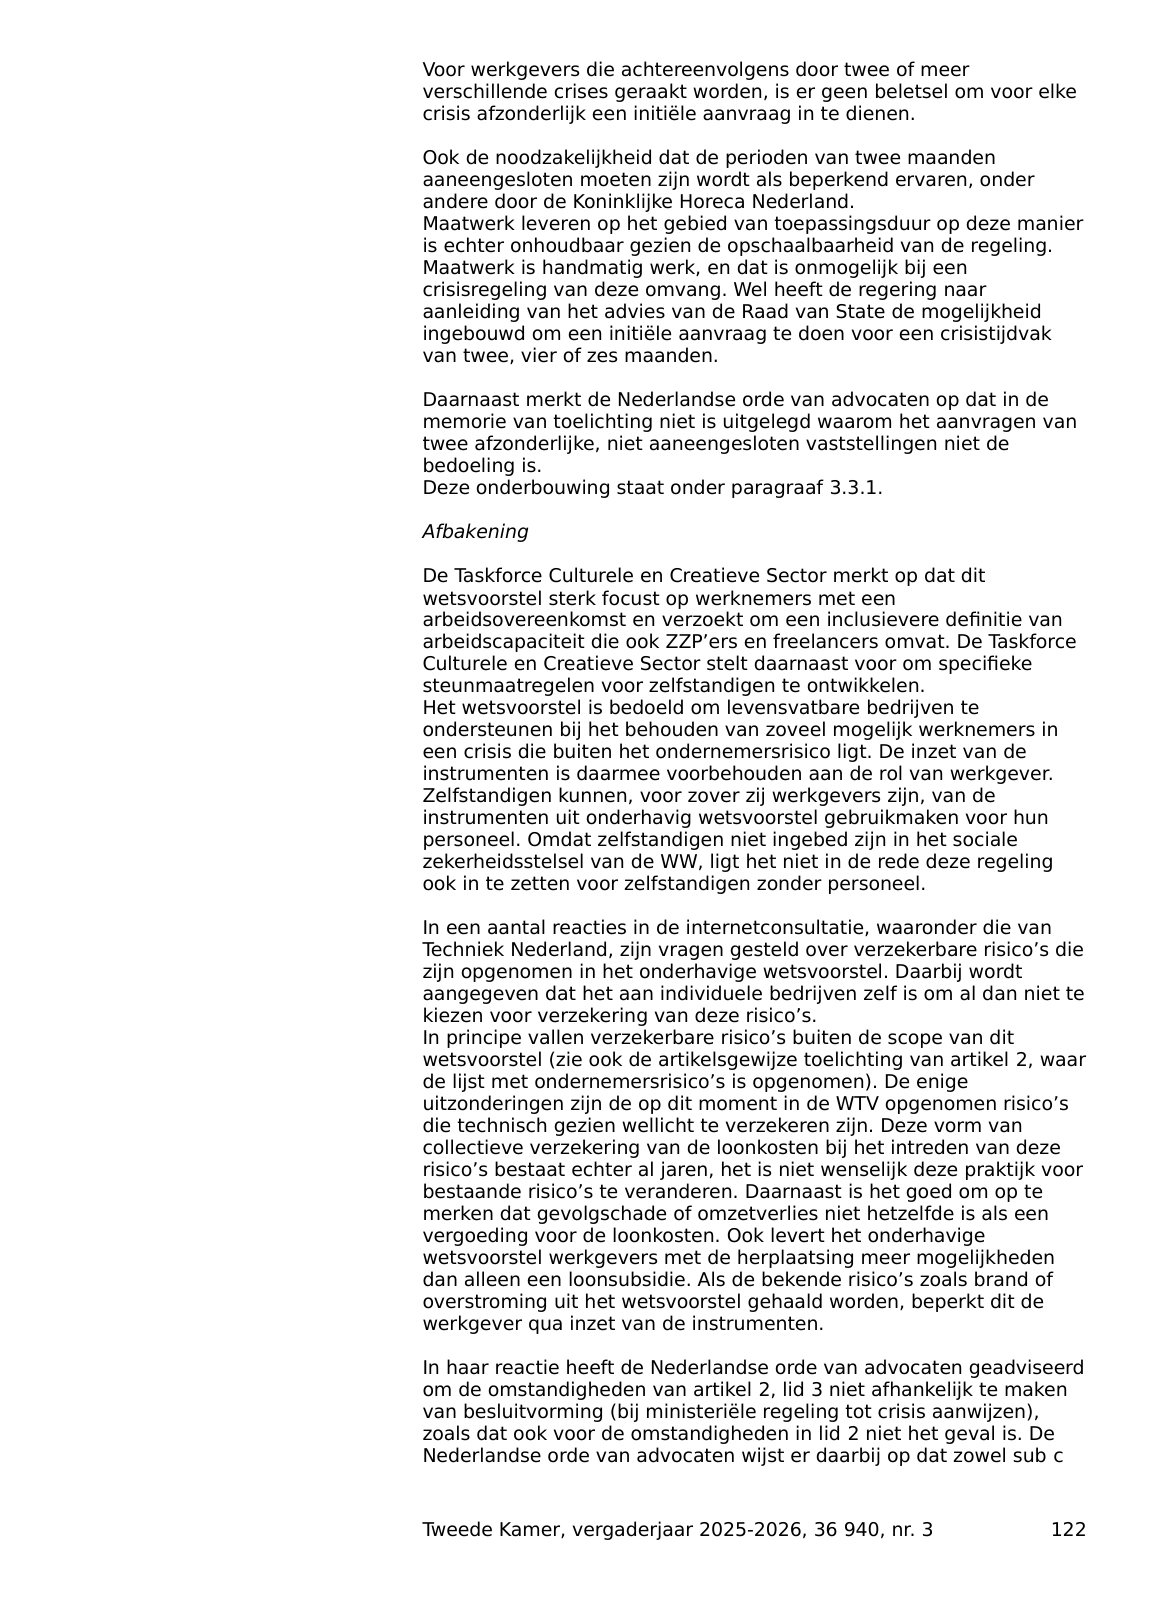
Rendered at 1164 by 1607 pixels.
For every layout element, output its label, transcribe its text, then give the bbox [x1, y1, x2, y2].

text In haar reactie heeft de Nederlandse orde van advocaten geadviseerd om de omstandigheden van artikel 2, lid 3 niet afhankelijk te maken van besluitvorming (bij ministeriële regeling tot crisis aanwijzen), zoals dat ook voor de omstandigheden in lid 2 niet het geval is. De Nederlandse orde van advocaten wijst er daarbij op dat zowel sub c [422, 1357, 1087, 1467]
text In principe vallen verzekerbare risico’s buiten de scope van dit wetsvoorstel (zie ook de artikelsgewijze toelichting van artikel 2, waar de lijst met ondernemersrisico’s is opgenomen). De enige uitzonderingen zijn de op dit moment in de WTV opgenomen risico’s die technisch gezien wellicht te verzekeren zijn. Deze vorm van collectieve verzekering van de loonkosten bij het intreden van deze risico’s bestaat echter al jaren, het is niet wenselijk deze praktijk voor bestaande risico’s te veranderen. Daarnaast is het goed om op te merken dat gevolgschade of omzetverlies niet hetzelfde is als een vergoeding voor de loonkosten. Ook levert het onderhavige wetsvoorstel werkgevers met de herplaatsing meer mogelijkheden dan alleen een loonsubsidie. Als de bekende risico’s zoals brand of overstroming uit het wetsvoorstel gehaald worden, beperkt dit de werkgever qua inzet van de instrumenten. [422, 1027, 1087, 1335]
text Deze onderbouwing staat onder paragraaf 3.3.1. [422, 477, 1087, 499]
text Daarnaast merkt de Nederlandse orde van advocaten op dat in de memorie van toelichting niet is uitgelegd waarom het aanvragen van twee afzonderlijke, niet aaneengesloten vaststellingen niet de bedoeling is. [422, 389, 1087, 477]
text In een aantal reacties in de internetconsultatie, waaronder die van Techniek Nederland, zijn vragen gesteld over verzekerbare risico’s die zijn opgenomen in het onderhavige wetsvoorstel. Daarbij wordt aangegeven dat het aan individuele bedrijven zelf is om al dan niet te kiezen voor verzekering van deze risico’s. [422, 917, 1087, 1027]
text De Taskforce Culturele en Creatieve Sector merkt op dat dit wetsvoorstel sterk focust op werknemers met een arbeidsovereenkomst en verzoekt om een inclusievere definitie van arbeidscapaciteit die ook ZZP’ers en freelancers omvat. De Taskforce Culturele en Creatieve Sector stelt daarnaast voor om specifieke steunmaatregelen voor zelfstandigen te ontwikkelen. [422, 565, 1087, 697]
subtitle Afbakening [422, 521, 1087, 543]
text Maatwerk leveren op het gebied van toepassingsduur op deze manier is echter onhoudbaar gezien de opschaalbaarheid van de regeling. Maatwerk is handmatig werk, en dat is onmogelijk bij een crisisregeling van deze omvang. Wel heeft de regering naar aanleiding van het advies van de Raad van State de mogelijkheid ingebouwd om een initiële aanvraag te doen voor een crisistijdvak van twee, vier of zes maanden. [422, 213, 1087, 367]
text Het wetsvoorstel is bedoeld om levensvatbare bedrijven te ondersteunen bij het behouden van zoveel mogelijk werknemers in een crisis die buiten het ondernemersrisico ligt. De inzet van de instrumenten is daarmee voorbehouden aan de rol van werkgever. Zelfstandigen kunnen, voor zover zij werkgevers zijn, van de instrumenten uit onderhavig wetsvoorstel gebruikmaken voor hun personeel. Omdat zelfstandigen niet ingebed zijn in het sociale zekerheidsstelsel van de WW, ligt het niet in de rede deze regeling ook in te zetten voor zelfstandigen zonder personeel. [422, 697, 1087, 895]
text Ook de noodzakelijkheid dat de perioden van twee maanden aaneengesloten moeten zijn wordt als beperkend ervaren, onder andere door de Koninklijke Horeca Nederland. [422, 147, 1087, 213]
text Voor werkgevers die achtereenvolgens door twee of meer verschillende crises geraakt worden, is er geen beletsel om voor elke crisis afzonderlijk een initiële aanvraag in te dienen. [422, 59, 1087, 125]
